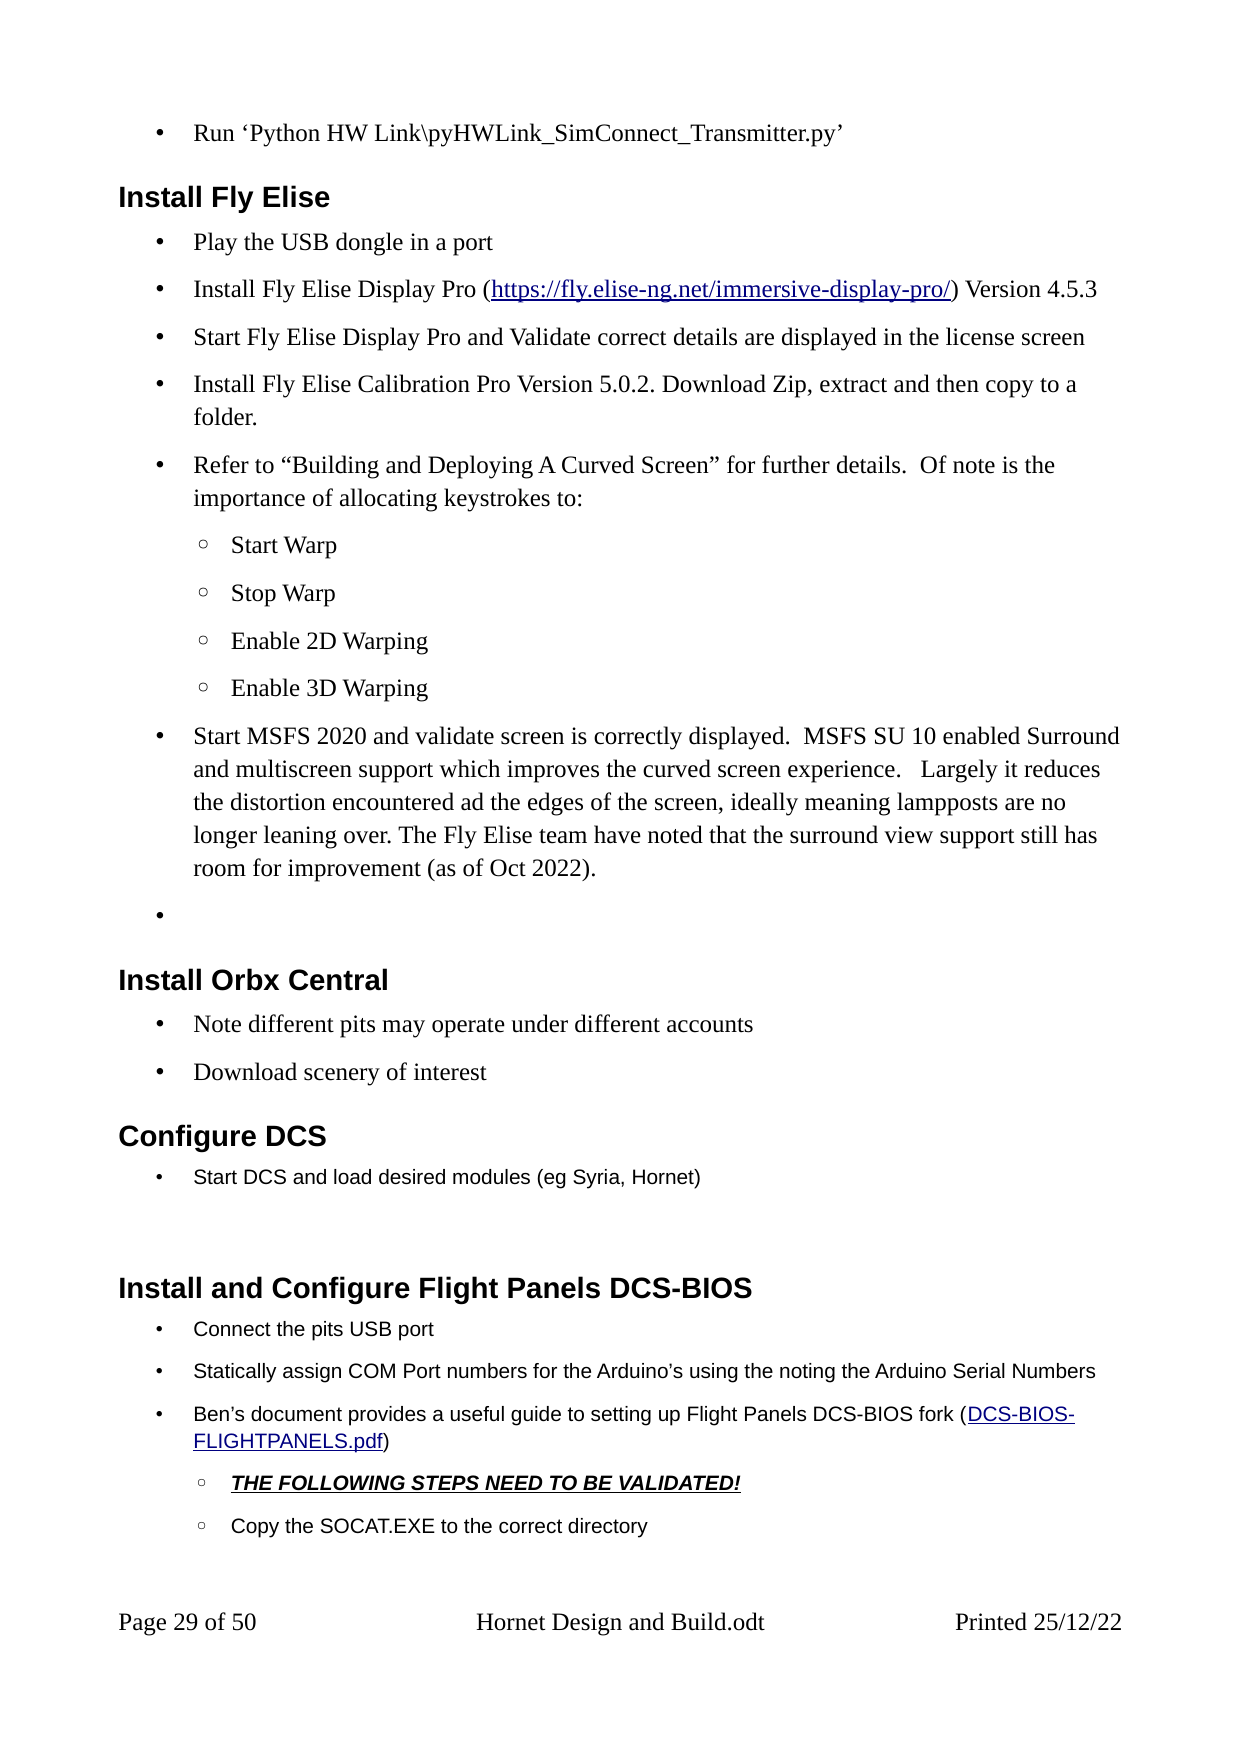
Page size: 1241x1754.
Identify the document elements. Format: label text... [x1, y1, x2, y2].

list Run ‘Python HW Link\pyHWLink_SimConnect_Transmitter.py’ [156, 118, 1122, 147]
list Start MSFS 2020 and validate screen is correctly displayed. MSFS SU 10 enabled Surround and multiscreen support which improves the curved screen experience. Largely it reduces the distortion encountered ad the edges of the screen, ideally meaning lampposts are no longer leaning over. The Fly Elise team have noted that the surround view support still has room for improvement (as of Oct 2022). [156, 721, 1122, 882]
list Install Fly Elise Display Pro (https://fly.elise-ng.net/immersive-display-pro/) Version 4.5.3 [156, 274, 1122, 303]
list Start Warp [193, 531, 1122, 559]
list Enable 2D Warping [193, 626, 1122, 654]
list Download scenery of interest [156, 1057, 1122, 1086]
list Start DCS and load desired modules (eg Syria, Hornet) [156, 1165, 1122, 1189]
list THE FOLLOWING STEPS NEED TO BE VALIDATED! [193, 1471, 1122, 1495]
list Stop Warp [193, 578, 1122, 607]
list Statically assign COM Port numbers for the Arduino’s using the noting the Arduino Serial Numbers [156, 1359, 1122, 1383]
subtitle Install Fly Elise [118, 180, 1122, 214]
subtitle Configure DCS [118, 1119, 1122, 1153]
list Enable 3D Warping [193, 673, 1122, 702]
list Install Fly Elise Calibration Pro Version 5.0.2. Download Zip, extract and then copy to a folder. [156, 369, 1122, 431]
list Copy the SOCAT.EXE to the correct directory [193, 1513, 1122, 1537]
subtitle Install Orbx Central [118, 963, 1122, 997]
list Play the USB dongle in a port [156, 227, 1122, 255]
list Refer to “Building and Deploying A Curved Screen” for further details. Of note is the importance of allocating keystrokes to: [156, 450, 1122, 512]
subtitle Install and Configure Flight Panels DCS-BIOS [118, 1271, 1122, 1305]
list Ben’s document provides a useful guide to setting up Flight Panels DCS-BIOS fork (DCS-BIOS-FLIGHTPANELS.pdf) [156, 1402, 1122, 1453]
list Note different pits may operate under different accounts [156, 1009, 1122, 1038]
list Start Fly Elise Display Pro and Validate correct details are displayed in the license screen [156, 322, 1122, 351]
list Connect the pits USB port [156, 1317, 1122, 1341]
